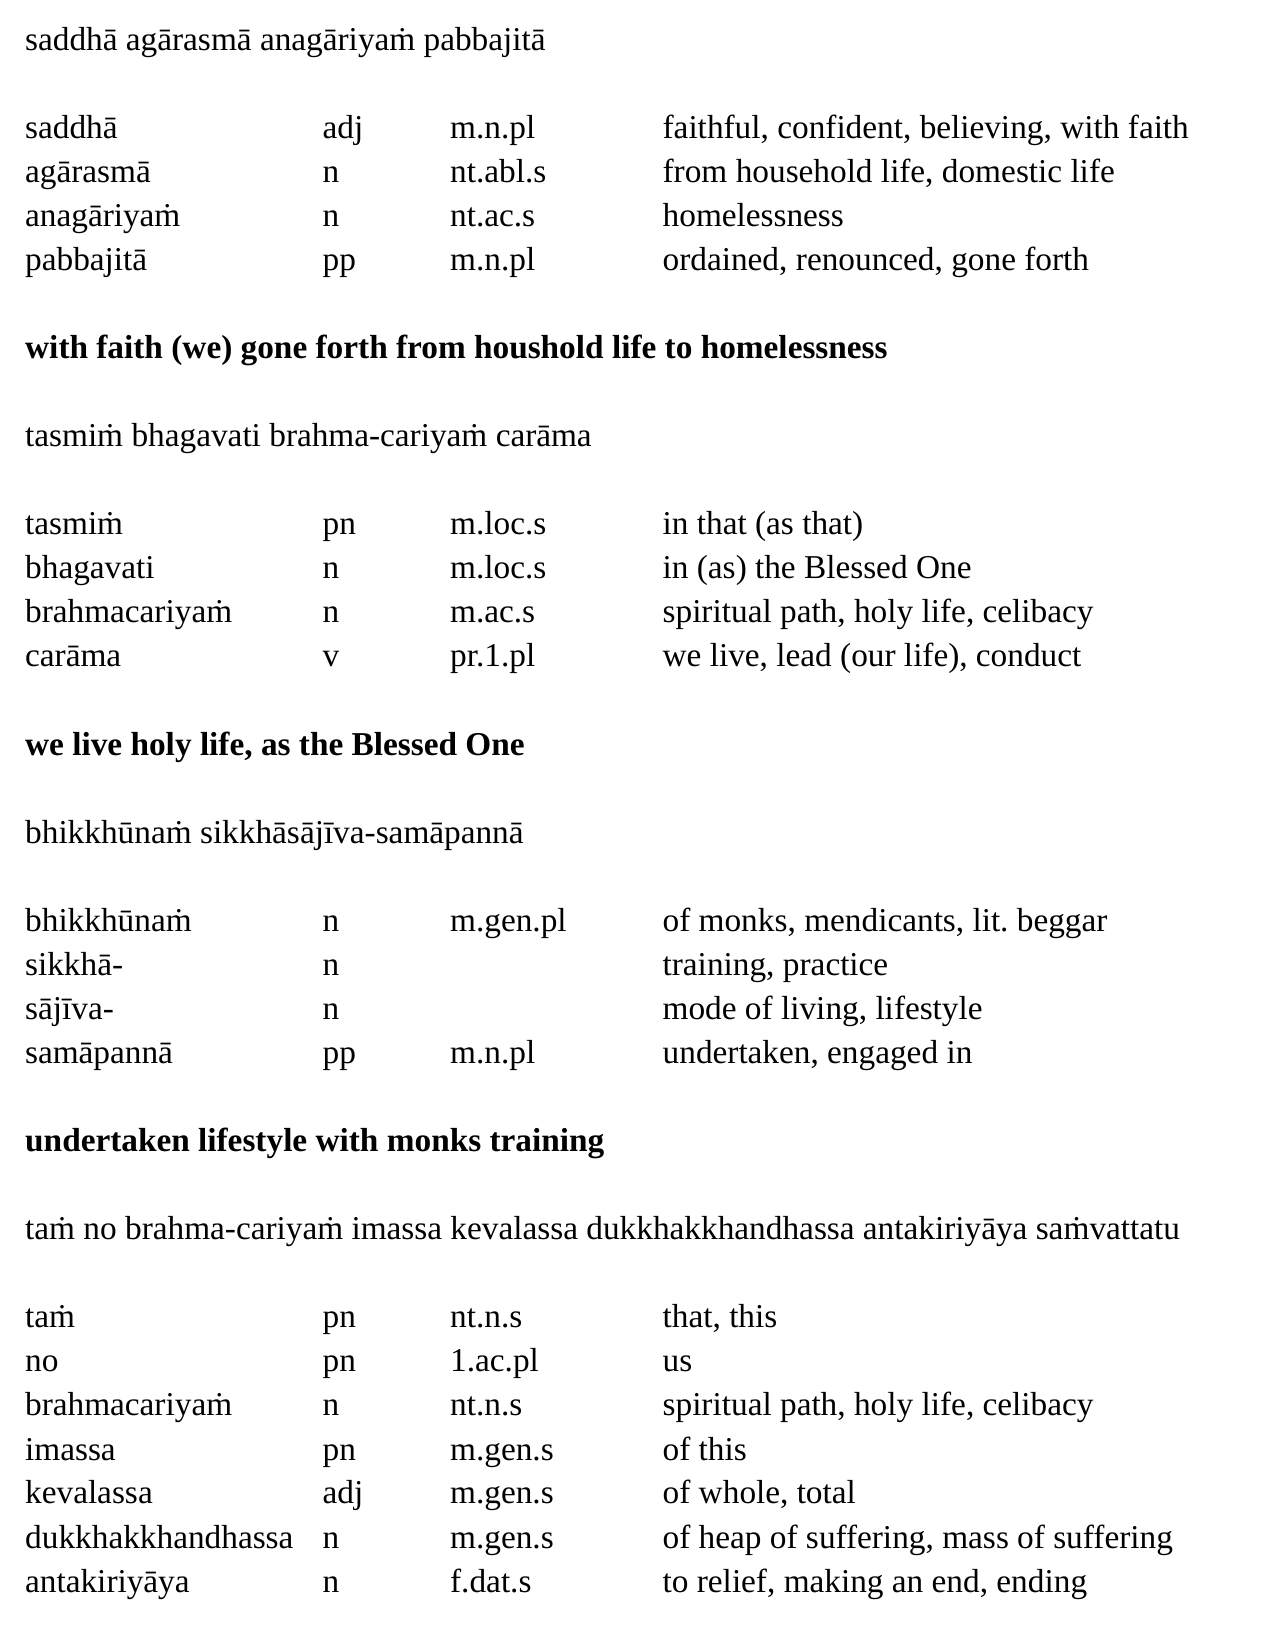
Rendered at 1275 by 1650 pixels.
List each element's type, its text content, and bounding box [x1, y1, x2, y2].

text agārasmā n nt.abl.s from household life, domestic life [25, 151, 1253, 189]
text undertaken lifestyle with monks training [25, 1120, 1253, 1159]
text kevalassa adj m.gen.s of whole, total [25, 1473, 1253, 1511]
text bhikkhūnaṁ sikkhāsājīva-samāpannā [25, 812, 1253, 850]
text antakiriyāya n f.dat.s to relief, making an end, ending [25, 1561, 1253, 1599]
text no pn 1.ac.pl us [25, 1341, 1253, 1379]
text tasmiṁ pn m.loc.s in that (as that) [25, 503, 1253, 542]
text we live holy life, as the Blessed One [25, 724, 1253, 762]
text imassa pn m.gen.s of this [25, 1429, 1253, 1467]
text saddhā adj m.n.pl faithful, confident, believing, with faith [25, 107, 1253, 145]
text anagāriyaṁ n nt.ac.s homelessness [25, 195, 1253, 233]
text pabbajitā pp m.n.pl ordained, renounced, gone forth [25, 239, 1253, 277]
text brahmacariyaṁ n m.ac.s spiritual path, holy life, celibacy [25, 592, 1253, 630]
text saddhā agārasmā anagāriyaṁ pabbajitā [25, 19, 1253, 57]
text taṁ no brahma-cariyaṁ imassa kevalassa dukkhakkhandhassa antakiriyāya saṁvattatu [25, 1208, 1253, 1247]
text samāpannā pp m.n.pl undertaken, engaged in [25, 1032, 1253, 1071]
text sājīva- n mode of living, lifestyle [25, 988, 1253, 1026]
text bhikkhūnaṁ n m.gen.pl of monks, mendicants, lit. beggar [25, 900, 1253, 938]
text tasmiṁ bhagavati brahma-cariyaṁ carāma [25, 415, 1253, 454]
text with faith (we) gone forth from houshold life to homelessness [25, 327, 1253, 366]
text bhagavati n m.loc.s in (as) the Blessed One [25, 547, 1253, 586]
text sikkhā- n training, practice [25, 944, 1253, 982]
text taṁ pn nt.n.s that, this [25, 1297, 1253, 1335]
text brahmacariyaṁ n nt.n.s spiritual path, holy life, celibacy [25, 1385, 1253, 1423]
text carāma v pr.1.pl we live, lead (our life), conduct [25, 636, 1253, 674]
text dukkhakkhandhassa n m.gen.s of heap of suffering, mass of suffering [25, 1517, 1253, 1555]
